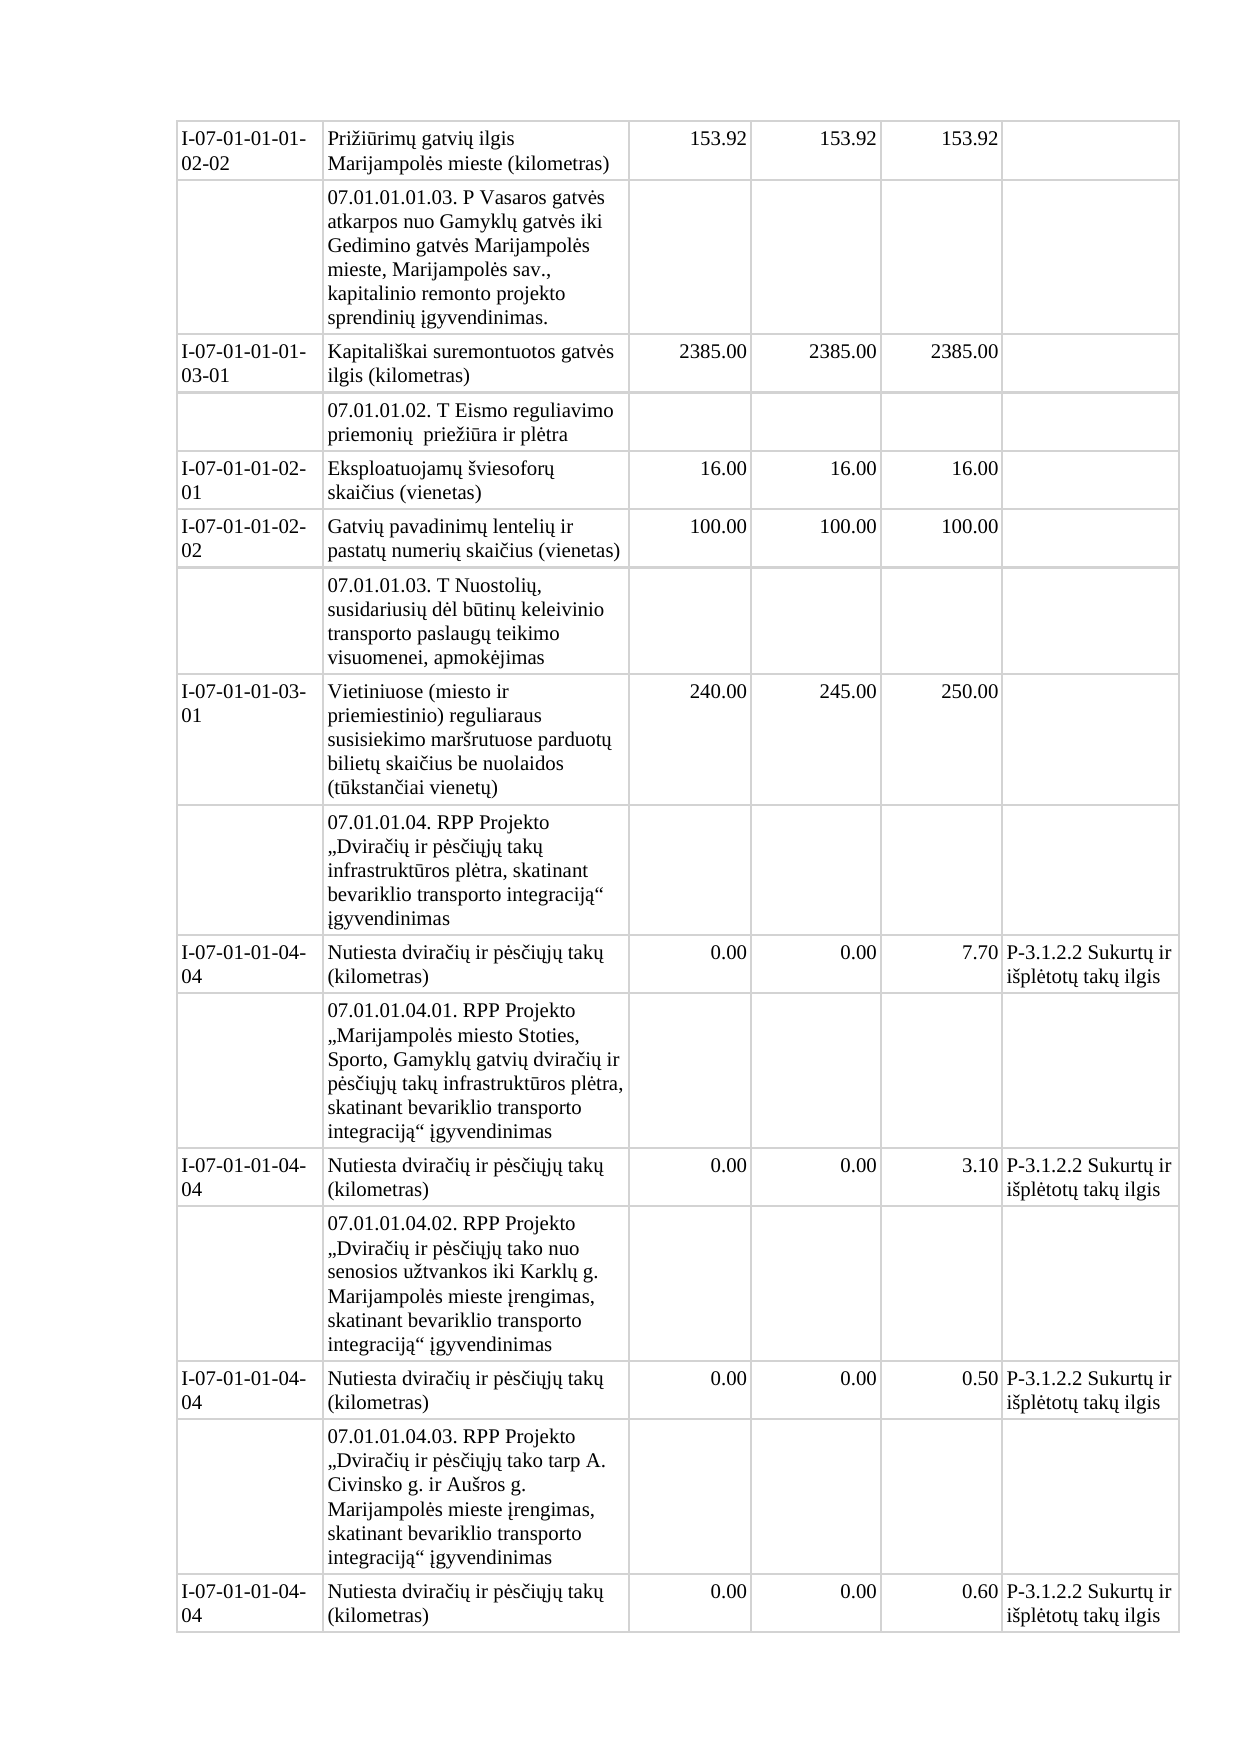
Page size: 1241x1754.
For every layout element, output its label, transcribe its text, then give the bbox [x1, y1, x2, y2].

table_cell 245.00 [752, 675, 880, 803]
table_cell 2385.00 [630, 335, 750, 391]
table_cell [178, 806, 322, 934]
table_cell [752, 1575, 880, 1631]
table_cell I-07-01-01-04-04 [178, 1362, 322, 1418]
table_cell 0.00 [630, 1149, 750, 1205]
table_cell [752, 181, 880, 333]
table_cell 07.01.01.04.03. RPP Projekto „Dviračių ir pėsčiųjų tako tarp A. Civinsko g. ir Aušros g. Marijampolės mieste įrengimas, skatinant bevariklio transporto integraciją“ įgyvendinimas [324, 1420, 628, 1573]
table_cell [1003, 1575, 1178, 1631]
table_cell [882, 994, 1001, 1147]
table_cell [882, 569, 1001, 673]
table_cell 07.01.01.04.02. RPP Projekto „Dviračių ir pėsčiųjų tako nuo senosios užtvankos iki Karklų g. Marijampolės mieste įrengimas, skatinant bevariklio transporto integraciją“ įgyvendinimas [324, 1207, 628, 1360]
table_cell [630, 181, 750, 333]
table_cell I-07-01-01-04-04 [178, 1149, 322, 1205]
table_cell [1003, 452, 1178, 508]
table_cell 7.70 [882, 936, 1001, 992]
table_cell [178, 569, 322, 673]
table_cell [630, 1207, 750, 1360]
table_cell [882, 1575, 1001, 1631]
table_cell 07.01.01.01.03. P Vasaros gatvės atkarpos nuo Gamyklų gatvės iki Gedimino gatvės Marijampolės mieste, Marijampolės sav., kapitalinio remonto projekto sprendinių įgyvendinimas. [324, 181, 628, 333]
table_cell Gatvių pavadinimų lentelių ir pastatų numerių skaičius (vienetas) [324, 510, 628, 566]
table_cell P-3.1.2.2 Sukurtų ir išplėtotų takų ilgis [1003, 1362, 1178, 1418]
table_cell I-07-01-01-04-04 [178, 1575, 322, 1631]
table_cell 07.01.01.02. T Eismo reguliavimo priemonių priežiūra ir plėtra [324, 394, 628, 450]
table_cell Prižiūrimų gatvių ilgis Marijampolės mieste (kilometras) [324, 122, 628, 178]
table_cell 240.00 [630, 675, 750, 803]
table_cell [1003, 1207, 1178, 1360]
table_cell [882, 1420, 1001, 1573]
table_cell [178, 394, 322, 450]
table_cell [1003, 181, 1178, 333]
table_cell [178, 1420, 322, 1573]
table_cell [882, 181, 1001, 333]
table_cell 100.00 [882, 510, 1001, 566]
table_cell [1003, 569, 1178, 673]
table_cell [630, 569, 750, 673]
table_cell 153.92 [752, 122, 880, 178]
table_cell 153.92 [882, 122, 1001, 178]
table_cell P-3.1.2.2 Sukurtų ir išplėtotų takų ilgis [1003, 1149, 1178, 1205]
table_cell 2385.00 [882, 335, 1001, 391]
table_cell [752, 1420, 880, 1573]
table_cell 0.00 [630, 1362, 750, 1418]
table_cell [882, 1207, 1001, 1360]
table_cell [1003, 994, 1178, 1147]
table_cell [752, 806, 880, 934]
table_cell 16.00 [882, 452, 1001, 508]
table_cell P-3.1.2.2 Sukurtų ir išplėtotų takų ilgis [1003, 936, 1178, 992]
table_cell [1003, 510, 1178, 566]
table_cell Nutiesta dviračių ir pėsčiųjų takų (kilometras) [324, 1362, 628, 1418]
table_cell [630, 994, 750, 1147]
table_cell 07.01.01.03. T Nuostolių, susidariusių dėl būtinų keleivinio transporto paslaugų teikimo visuomenei, apmokėjimas [324, 569, 628, 673]
table_cell [752, 569, 880, 673]
table_cell 0.50 [882, 1362, 1001, 1418]
table_cell [882, 806, 1001, 934]
table_cell 3.10 [882, 1149, 1001, 1205]
table_cell 0.00 [752, 1149, 880, 1205]
table_cell 0.00 [752, 936, 880, 992]
table_cell [882, 394, 1001, 450]
table_cell I-07-01-01-02-02 [178, 510, 322, 566]
table_cell [630, 394, 750, 450]
table_cell 153.92 [630, 122, 750, 178]
table_cell [752, 994, 880, 1147]
table_cell I-07-01-01-04-04 [178, 936, 322, 992]
table_cell 0.00 [630, 936, 750, 992]
table_cell 100.00 [752, 510, 880, 566]
table_cell 0.60 [882, 1575, 1001, 1631]
table_cell [1003, 1420, 1178, 1573]
table_cell Nutiesta dviračių ir pėsčiųjų takų (kilometras) [324, 1149, 628, 1205]
table_cell [752, 1207, 880, 1360]
table_cell 07.01.01.04. RPP Projekto „Dviračių ir pėsčiųjų takų infrastruktūros plėtra, skatinant bevariklio transporto integraciją“ įgyvendinimas [324, 806, 628, 934]
table_cell Nutiesta dviračių ir pėsčiųjų takų (kilometras) [324, 936, 628, 992]
table_cell [1003, 394, 1178, 450]
table_cell [1003, 335, 1178, 391]
table_cell P-3.1.2.2 Sukurtų ir išplėtotų takų ilgis [1003, 1575, 1178, 1631]
table_cell [178, 994, 322, 1147]
table_cell Kapitališkai suremontuotos gatvės ilgis (kilometras) [324, 335, 628, 391]
table_cell 16.00 [752, 452, 880, 508]
table_cell [178, 1207, 322, 1360]
table_cell Eksploatuojamų šviesoforų skaičius (vienetas) [324, 452, 628, 508]
table_cell [630, 806, 750, 934]
table_cell [178, 181, 322, 333]
table_cell [1003, 675, 1178, 803]
table_cell [1003, 806, 1178, 934]
table_cell 100.00 [630, 510, 750, 566]
table_cell [630, 1420, 750, 1573]
table_cell 16.00 [630, 452, 750, 508]
table_cell 250.00 [882, 675, 1001, 803]
table_cell [752, 394, 880, 450]
table_cell I-07-01-01-01-03-01 [178, 335, 322, 391]
table_cell Nutiesta dviračių ir pėsčiųjų takų (kilometras) [324, 1575, 628, 1631]
table_cell 0.00 [630, 1575, 750, 1631]
table_cell 0.00 [752, 1362, 880, 1418]
table_cell I-07-01-01-03-01 [178, 675, 322, 803]
table_cell Vietiniuose (miesto ir priemiestinio) reguliaraus susisiekimo maršrutuose parduotų bilietų skaičius be nuolaidos (tūkstančiai vienetų) [324, 675, 628, 803]
table_cell I-07-01-01-02-01 [178, 452, 322, 508]
table_cell 2385.00 [752, 335, 880, 391]
table_cell 07.01.01.04.01. RPP Projekto „Marijampolės miesto Stoties, Sporto, Gamyklų gatvių dviračių ir pėsčiųjų takų infrastruktūros plėtra, skatinant bevariklio transporto integraciją“ įgyvendinimas [324, 994, 628, 1147]
table_cell I-07-01-01-01-02-02 [178, 122, 322, 178]
table_cell [1003, 122, 1178, 178]
table_cell 0.00 [752, 1575, 880, 1631]
